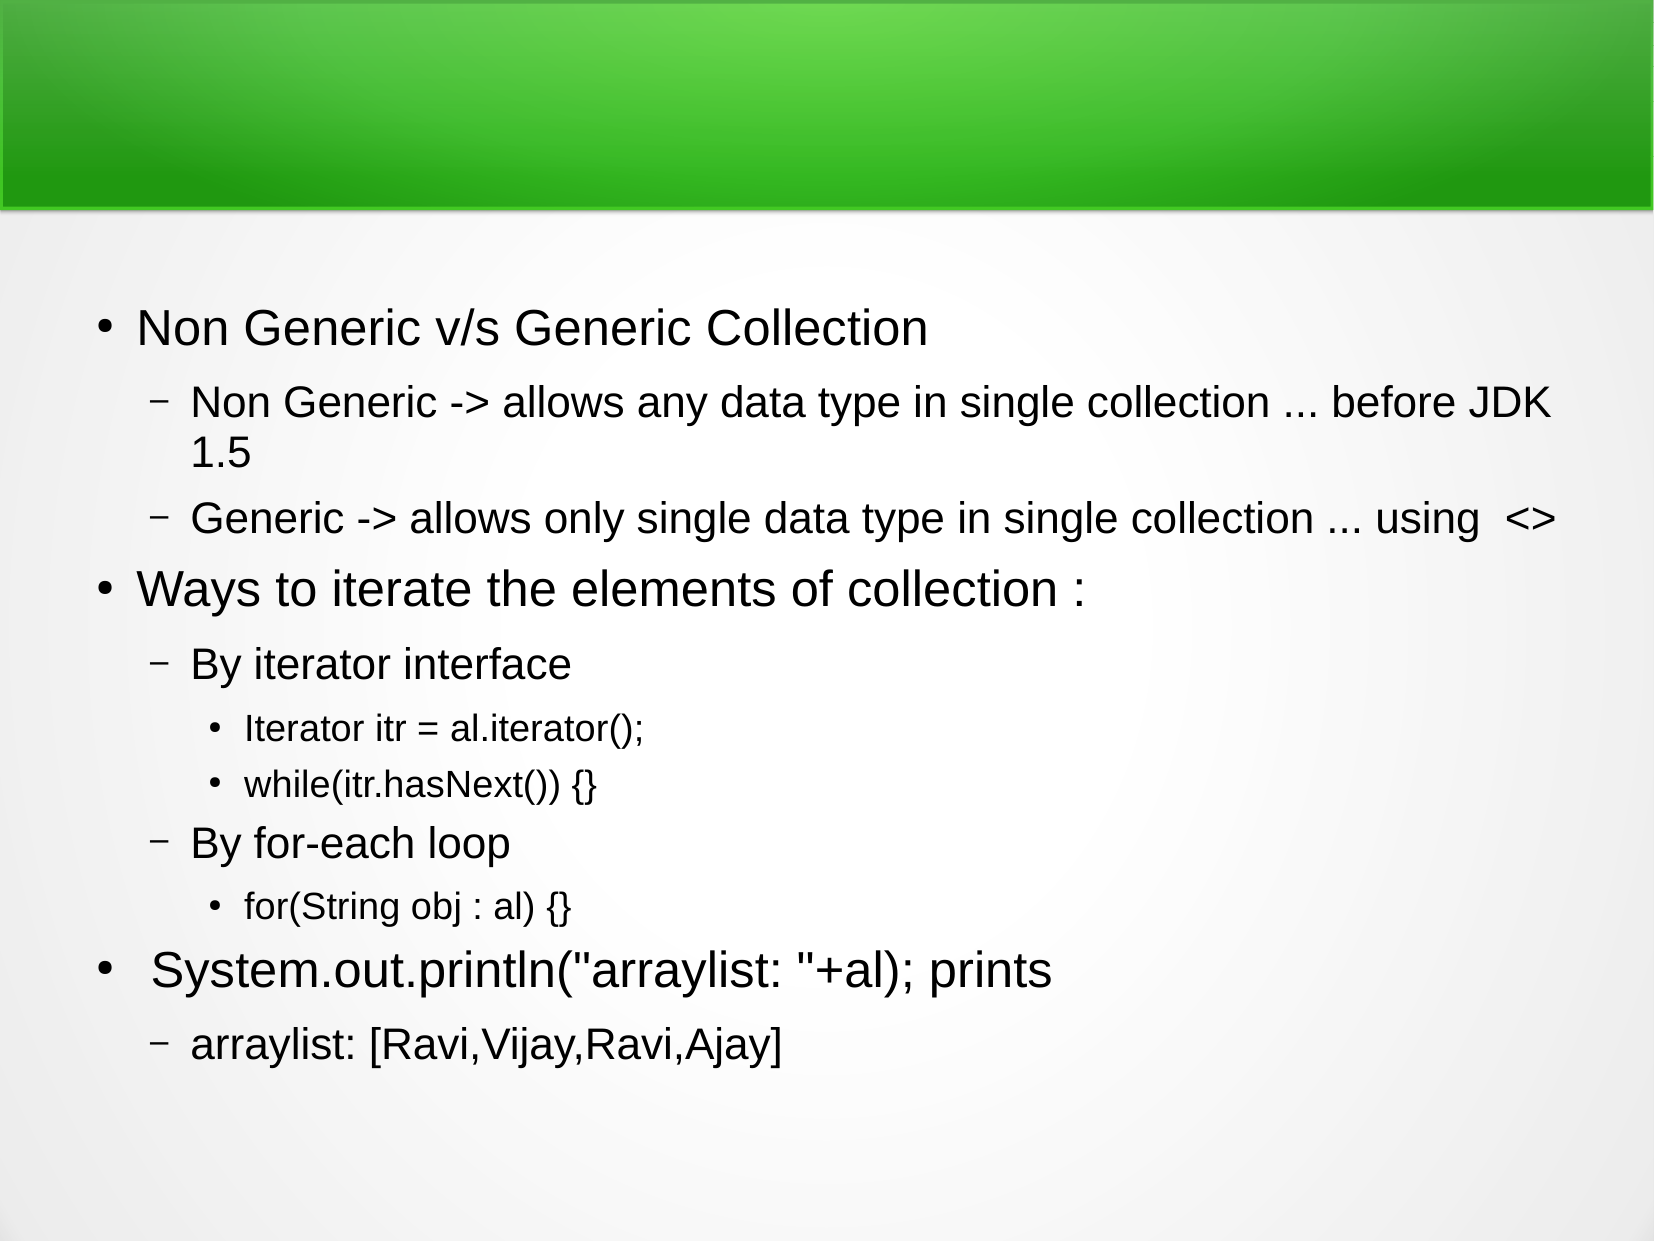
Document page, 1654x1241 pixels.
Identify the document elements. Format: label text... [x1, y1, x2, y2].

list Non Generic v/s Generic Collection Non Generic -> allows any data type in single collection ... before JDK 1.5 Generic -> allows only single data type in single collection ... using <> Ways to iterate the elements of collection : By iterator interface Iterator itr = al.iterator(); while(itr.hasNext()) {} By for-each loop for(String obj : al) {} System.out.println("arraylist: "+al); prints arraylist: [Ravi,Vijay,Ravi,Ajay] [82, 299, 1571, 1087]
